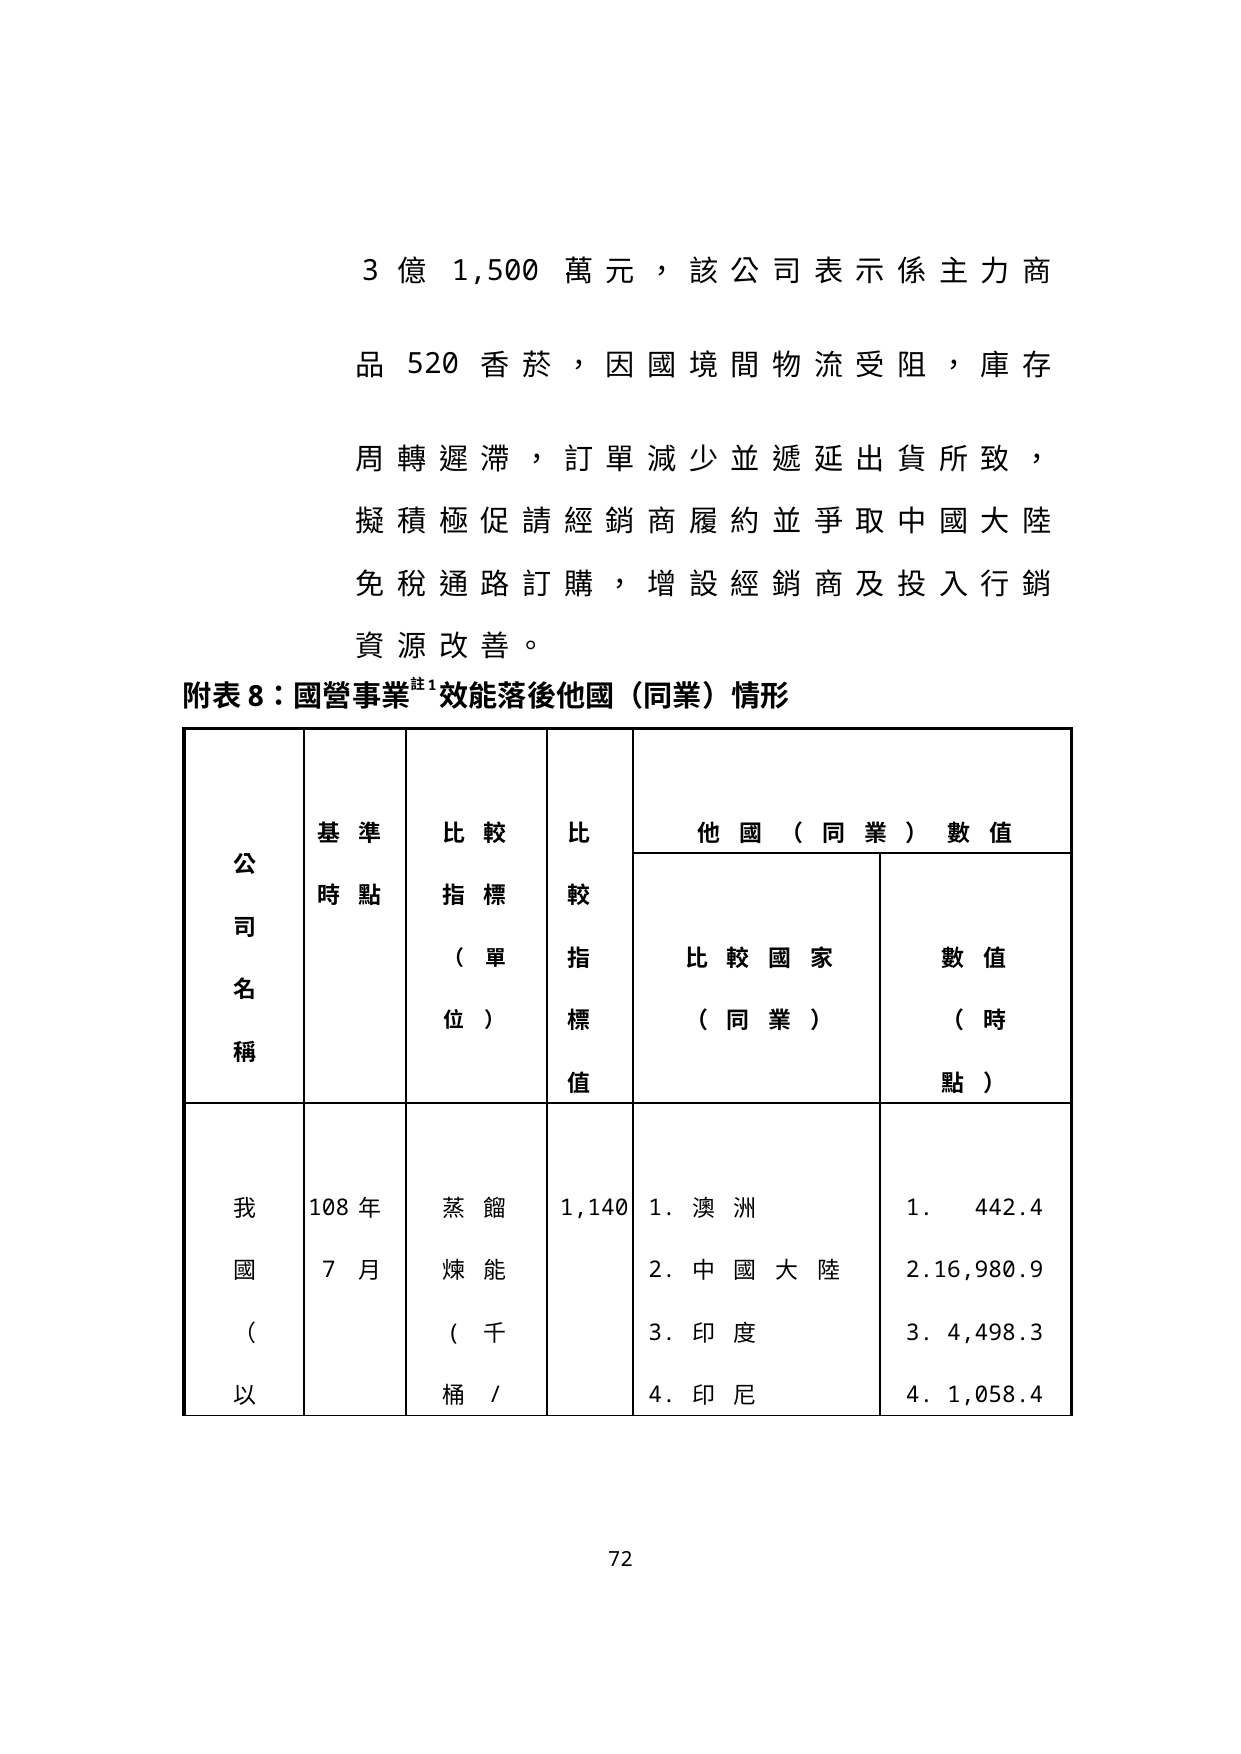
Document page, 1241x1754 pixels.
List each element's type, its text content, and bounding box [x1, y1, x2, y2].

table_cell 1.澳洲 2.中國大陸 3.印度 4.印尼 [634, 1104, 879, 1415]
table_header 比較指標值 [548, 730, 632, 1102]
table_header 公司名稱 [186, 730, 303, 1102]
table_cell 我國（以 [186, 1104, 303, 1415]
table_header 他國（同業）數值 [634, 730, 1070, 852]
table_cell 1. 442.4 2.16,980.9 3. 4,498.3 4. 1,058.4 [881, 1104, 1070, 1415]
table_cell 蒸餾煉能 (千桶/ [407, 1104, 546, 1415]
table_header 基準時點 [305, 730, 405, 1102]
table_cell 數值（時點） [881, 854, 1070, 1102]
table_header 比較指標（單位） [407, 730, 546, 1102]
text 3億1,500萬元，該公司表示係主力商品520香菸，因國境間物流受阻，庫存周轉遲滯，訂單減少並遞延出貨所致，擬積極促請經銷商履約並爭取中國大陸免稅通路訂購，增設經銷商及投入行銷資源改善。 [301, 227, 1058, 665]
text 附表8：國營事業註1效能落後他國（同業）情形 [183, 665, 1058, 717]
table_cell 108年7月 [305, 1104, 405, 1415]
table_cell 1,140 [548, 1104, 632, 1415]
table_cell 比較國家（同業） [634, 854, 879, 1102]
